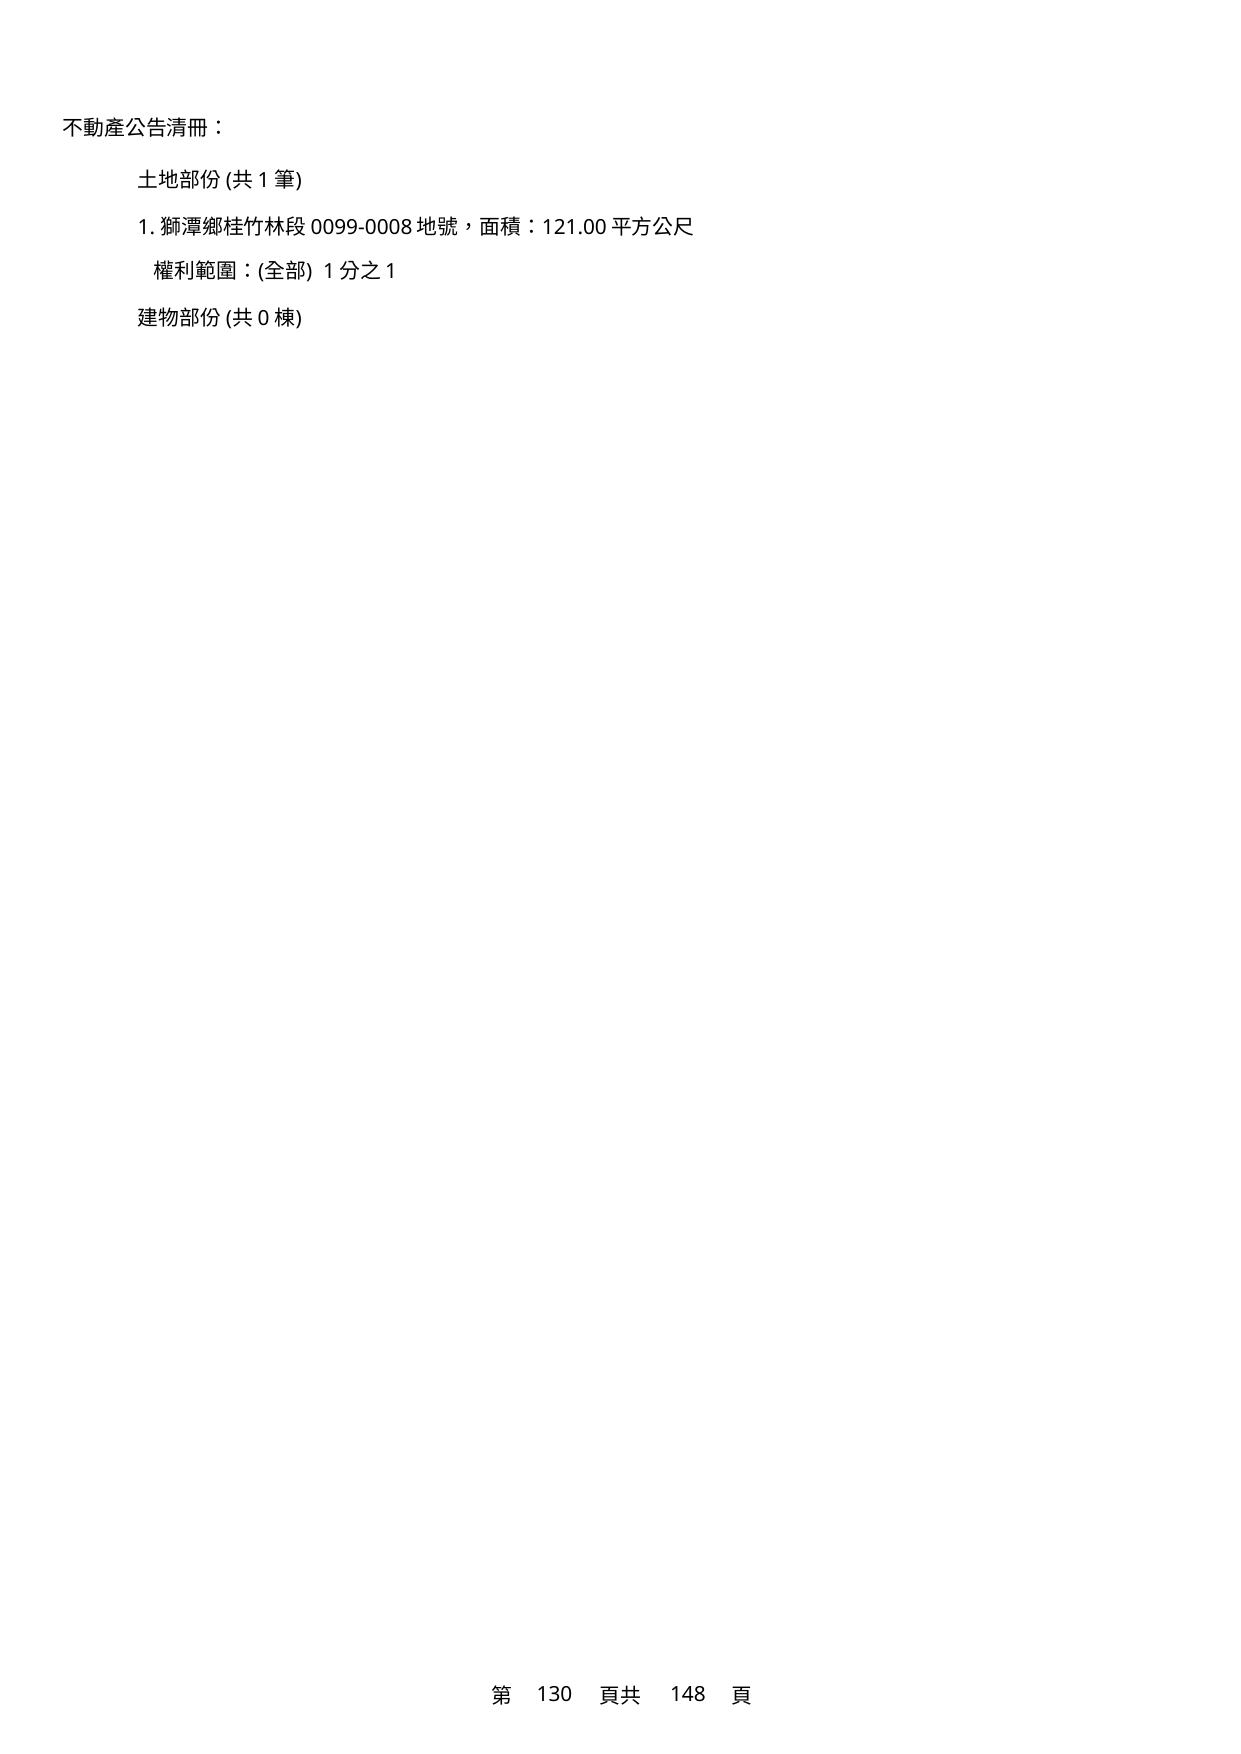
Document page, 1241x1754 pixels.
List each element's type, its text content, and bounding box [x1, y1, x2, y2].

text 第 [481, 1679, 523, 1709]
text 1. 獅潭鄉桂竹林段0099-0008地號，面積：121.00平方公尺 權利範圍：(全部) 1分之1 [62, 197, 1177, 284]
text 148 [654, 1679, 721, 1708]
text 130 [523, 1679, 585, 1708]
text 不動產公告清冊： [62, 98, 1177, 142]
text 頁共 [585, 1679, 654, 1709]
text 建物部份 (共 0 棟) [62, 287, 1177, 331]
text 頁 [721, 1679, 762, 1709]
text 土地部份 (共 1 筆) [62, 150, 1177, 194]
